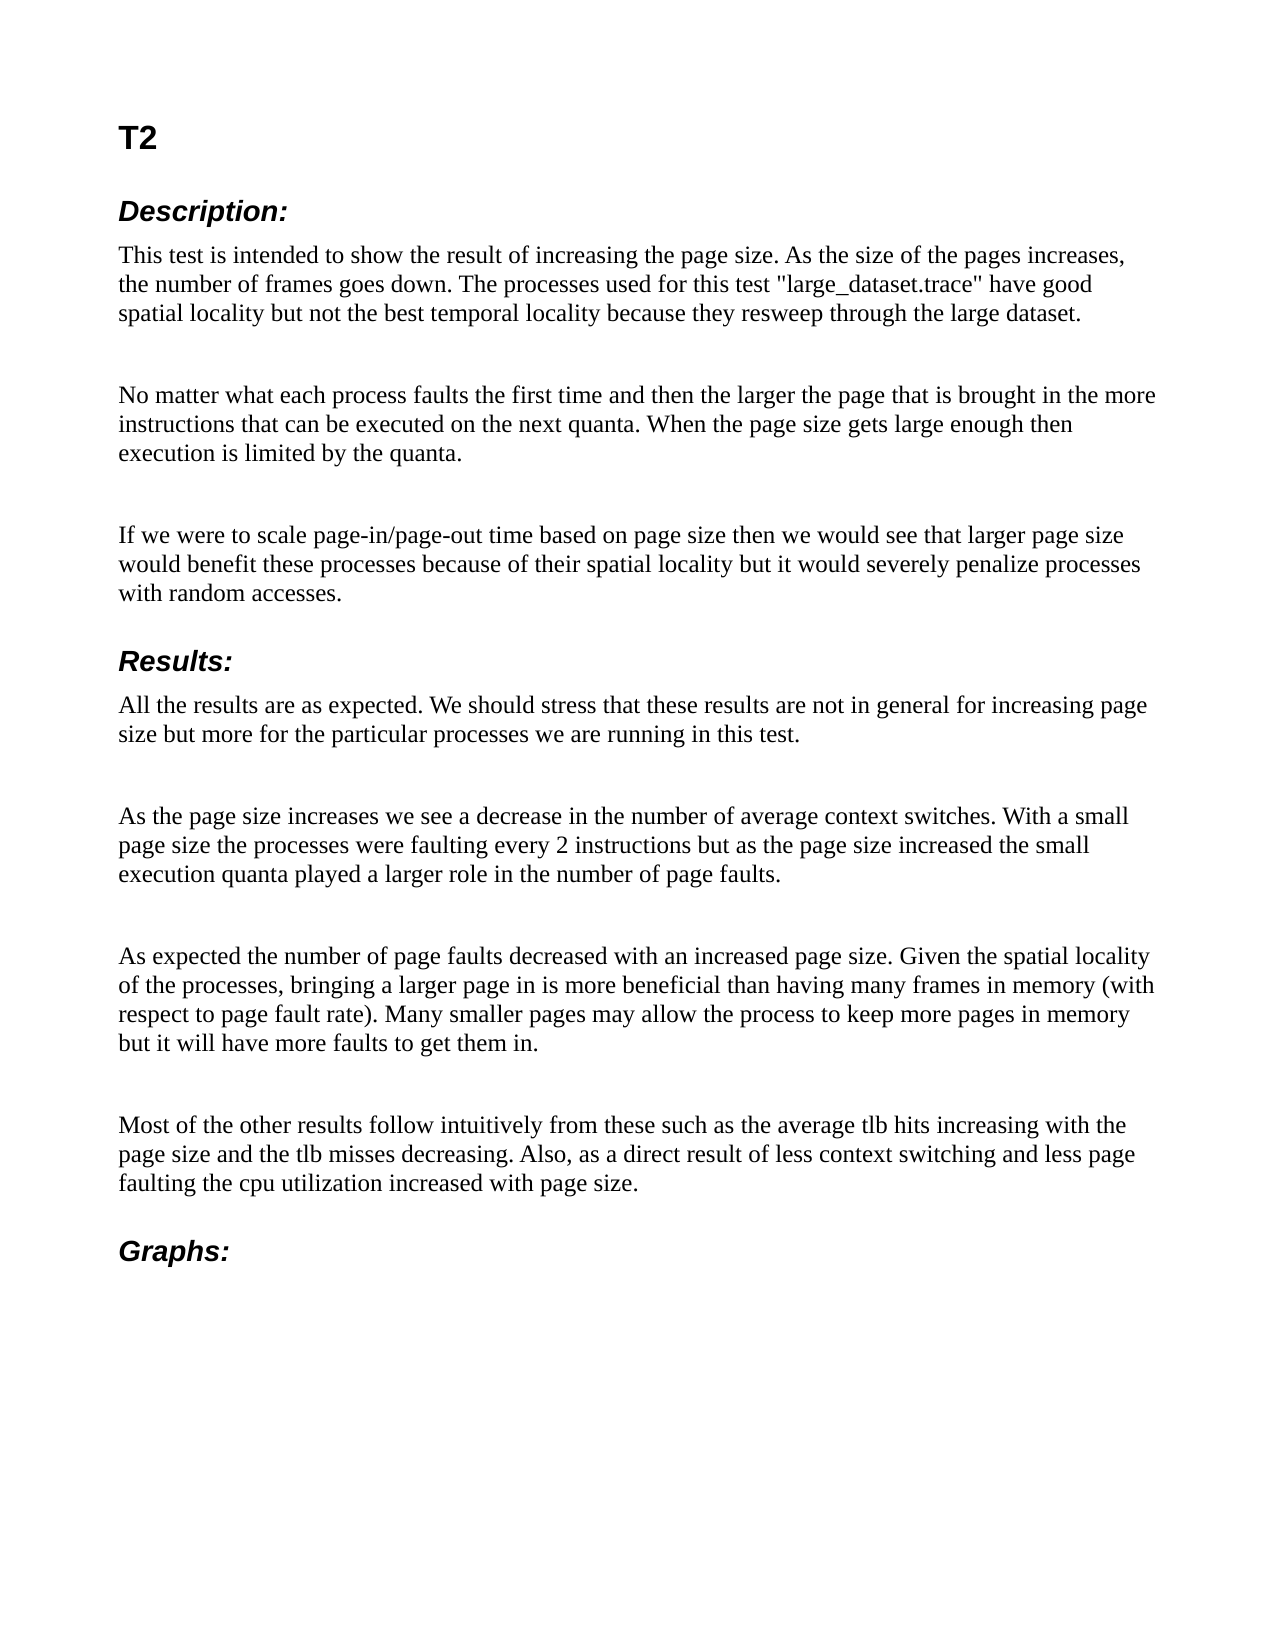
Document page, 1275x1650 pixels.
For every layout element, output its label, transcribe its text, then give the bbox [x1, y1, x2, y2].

text If we were to scale page-in/page-out time based on page size then we would see that larger page size would benefit these processes because of their spatial locality but it would severely penalize processes with random accesses. [118, 520, 1157, 607]
subtitle Results: [118, 644, 1157, 678]
subtitle Graphs: [118, 1234, 1157, 1267]
text As expected the number of page faults decreased with an increased page size. Given the spatial locality of the processes, bringing a larger page in is more beneficial than having many frames in memory (with respect to page fault rate). Many smaller pages may allow the process to keep more pages in memory but it will have more faults to get them in. [118, 941, 1157, 1056]
text Most of the other results follow intuitively from these such as the average tlb hits increasing with the page size and the tlb misses decreasing. Also, as a direct result of less context switching and less page faulting the cpu utilization increased with page size. [118, 1110, 1157, 1196]
text As the page size increases we see a decrease in the number of average context switches. With a small page size the processes were faulting every 2 instructions but as the page size increased the small execution quanta played a larger role in the number of page faults. [118, 801, 1157, 888]
subtitle T2 [118, 118, 1157, 157]
text This test is intended to show the result of increasing the page size. As the size of the pages increases, the number of frames goes down. The processes used for this test "large_dataset.trace" have good spatial locality but not the best temporal locality because they resweep through the large dataset. [118, 240, 1157, 327]
text No matter what each process faults the first time and then the larger the page that is brought in the more instructions that can be executed on the next quanta. When the page size gets large enough then execution is limited by the quanta. [118, 380, 1157, 467]
text All the results are as expected. We should stress that these results are not in general for increasing page size but more for the particular processes we are running in this test. [118, 690, 1157, 748]
subtitle Description: [118, 194, 1157, 228]
